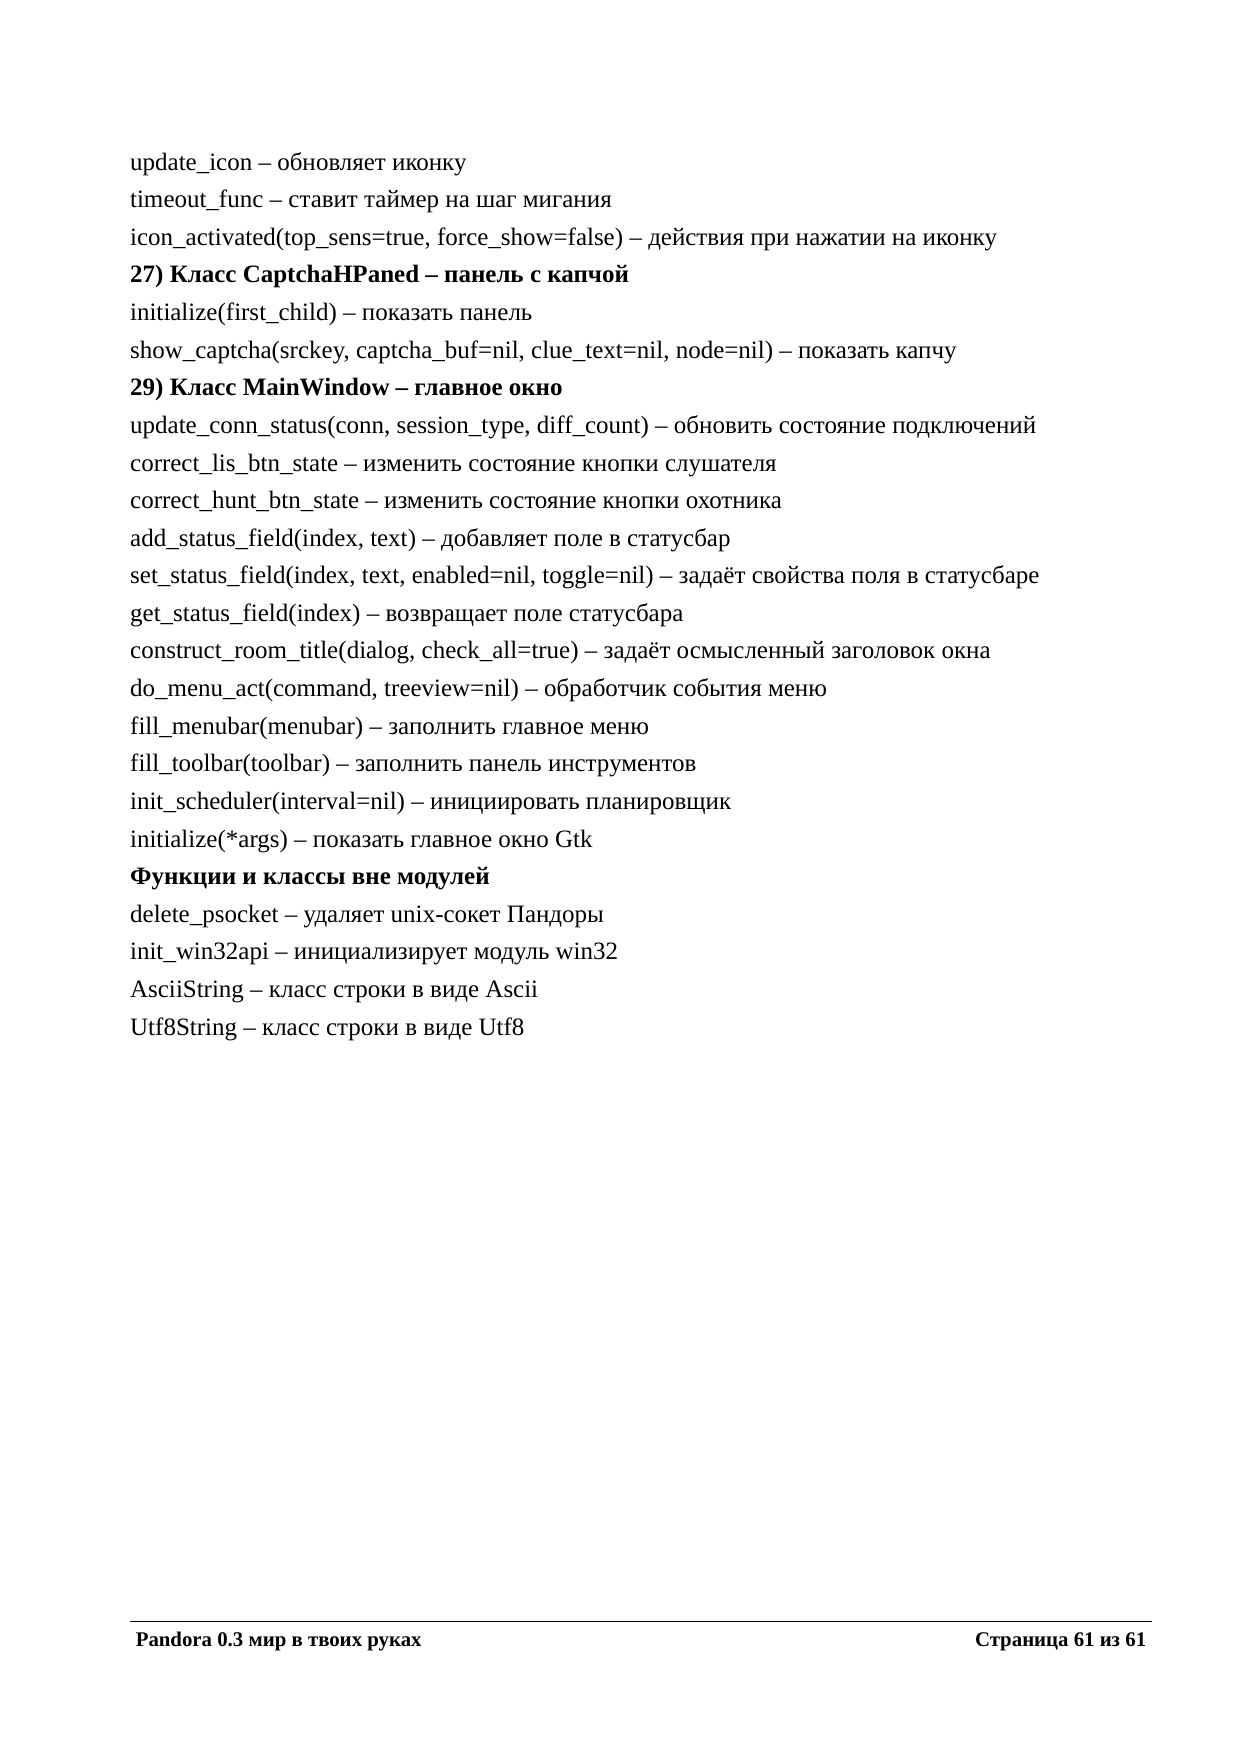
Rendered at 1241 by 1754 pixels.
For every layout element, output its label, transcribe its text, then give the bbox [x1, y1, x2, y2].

text update_icon – обновляет иконку [130, 147, 1152, 176]
text Utf8String – класс строки в виде Utf8 [130, 1012, 1152, 1040]
text set_status_field(index, text, enabled=nil, toggle=nil) – задаёт свойства поля в статусбаре [130, 560, 1152, 589]
text 29) Класс MainWindow – главное окно [130, 372, 1152, 401]
text do_menu_act(command, treeview=nil) – обработчик события меню [130, 673, 1152, 702]
text AsciiString – класс строки в виде Ascii [130, 974, 1152, 1003]
text init_win32api – инициализирует модуль win32 [130, 936, 1152, 965]
text delete_psocket – удаляет unix-сокет Пандоры [130, 899, 1152, 928]
text correct_lis_btn_state – изменить состояние кнопки слушателя [130, 448, 1152, 476]
text construct_room_title(dialog, check_all=true) – задаёт осмысленный заголовок окна [130, 636, 1152, 664]
text 27) Класс CaptchaHPaned – панель с капчой [130, 259, 1152, 288]
text init_scheduler(interval=nil) – инициировать планировщик [130, 786, 1152, 815]
text show_captcha(srckey, captcha_buf=nil, clue_text=nil, node=nil) – показать капчу [130, 335, 1152, 363]
text icon_activated(top_sens=true, force_show=false) – действия при нажатии на иконку [130, 222, 1152, 251]
text fill_menubar(menubar) – заполнить главное меню [130, 711, 1152, 739]
text correct_hunt_btn_state – изменить состояние кнопки охотника [130, 485, 1152, 514]
text initialize(first_child) – показать панель [130, 297, 1152, 326]
text fill_toolbar(toolbar) – заполнить панель инструментов [130, 748, 1152, 777]
text update_conn_status(conn, session_type, diff_count) – обновить состояние подключений [130, 410, 1152, 439]
text get_status_field(index) – возвращает поле статусбара [130, 598, 1152, 627]
text initialize(*args) – показать главное окно Gtk [130, 824, 1152, 852]
text add_status_field(index, text) – добавляет поле в статусбар [130, 523, 1152, 552]
text timeout_func – ставит таймер на шаг мигания [130, 184, 1152, 213]
text Функции и классы вне модулей [130, 861, 1152, 890]
